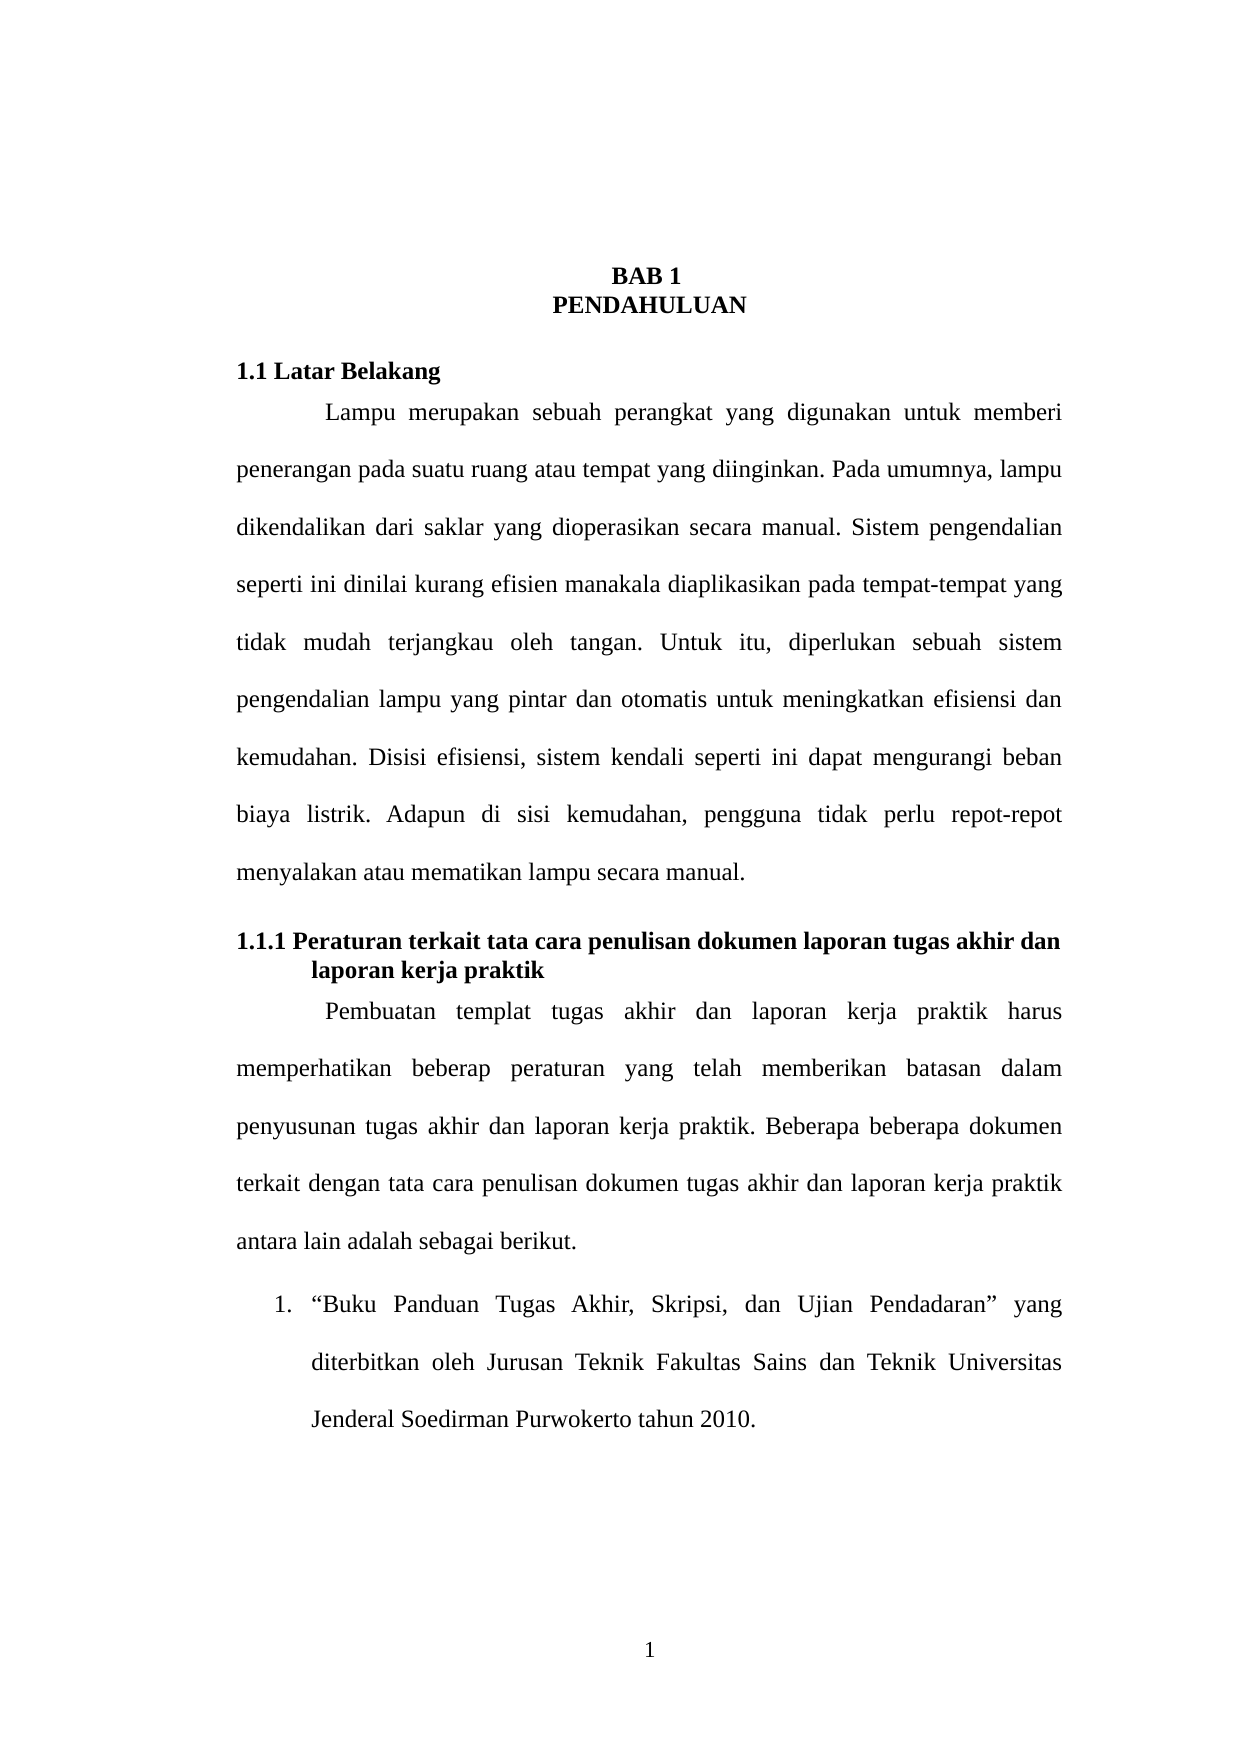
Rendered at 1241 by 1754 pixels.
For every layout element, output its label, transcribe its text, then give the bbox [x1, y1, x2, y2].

subtitle Latar Belakang [236, 356, 1063, 384]
subtitle PENDAHULUAN [236, 261, 1063, 318]
subtitle Peraturan terkait tata cara penulisan dokumen laporan tugas akhir dan laporan kerja praktik [236, 926, 1063, 984]
text Pembuatan templat tugas akhir dan laporan kerja praktik harus memperhatikan beberap peraturan yang telah memberikan batasan dalam penyusunan tugas akhir dan laporan kerja praktik. Beberapa beberapa dokumen terkait dengan tata cara penulisan dokumen tugas akhir dan laporan kerja praktik antara lain adalah sebagai berikut. [236, 996, 1063, 1255]
list “Buku Panduan Tugas Akhir, Skripsi, dan Ujian Pendadaran” yang diterbitkan oleh Jurusan Teknik Fakultas Sains dan Teknik Universitas Jenderal Soedirman Purwokerto tahun 2010. [274, 1289, 1063, 1433]
text Lampu merupakan sebuah perangkat yang digunakan untuk memberi penerangan pada suatu ruang atau tempat yang diinginkan. Pada umumnya, lampu dikendalikan dari saklar yang dioperasikan secara manual. Sistem pengendalian seperti ini dinilai kurang efisien manakala diaplikasikan pada tempat-tempat yang tidak mudah terjangkau oleh tangan. Untuk itu, diperlukan sebuah sistem pengendalian lampu yang pintar dan otomatis untuk meningkatkan efisiensi dan kemudahan. Disisi efisiensi, sistem kendali seperti ini dapat mengurangi beban biaya listrik. Adapun di sisi kemudahan, pengguna tidak perlu repot-repot menyalakan atau mematikan lampu secara manual. [236, 397, 1063, 886]
